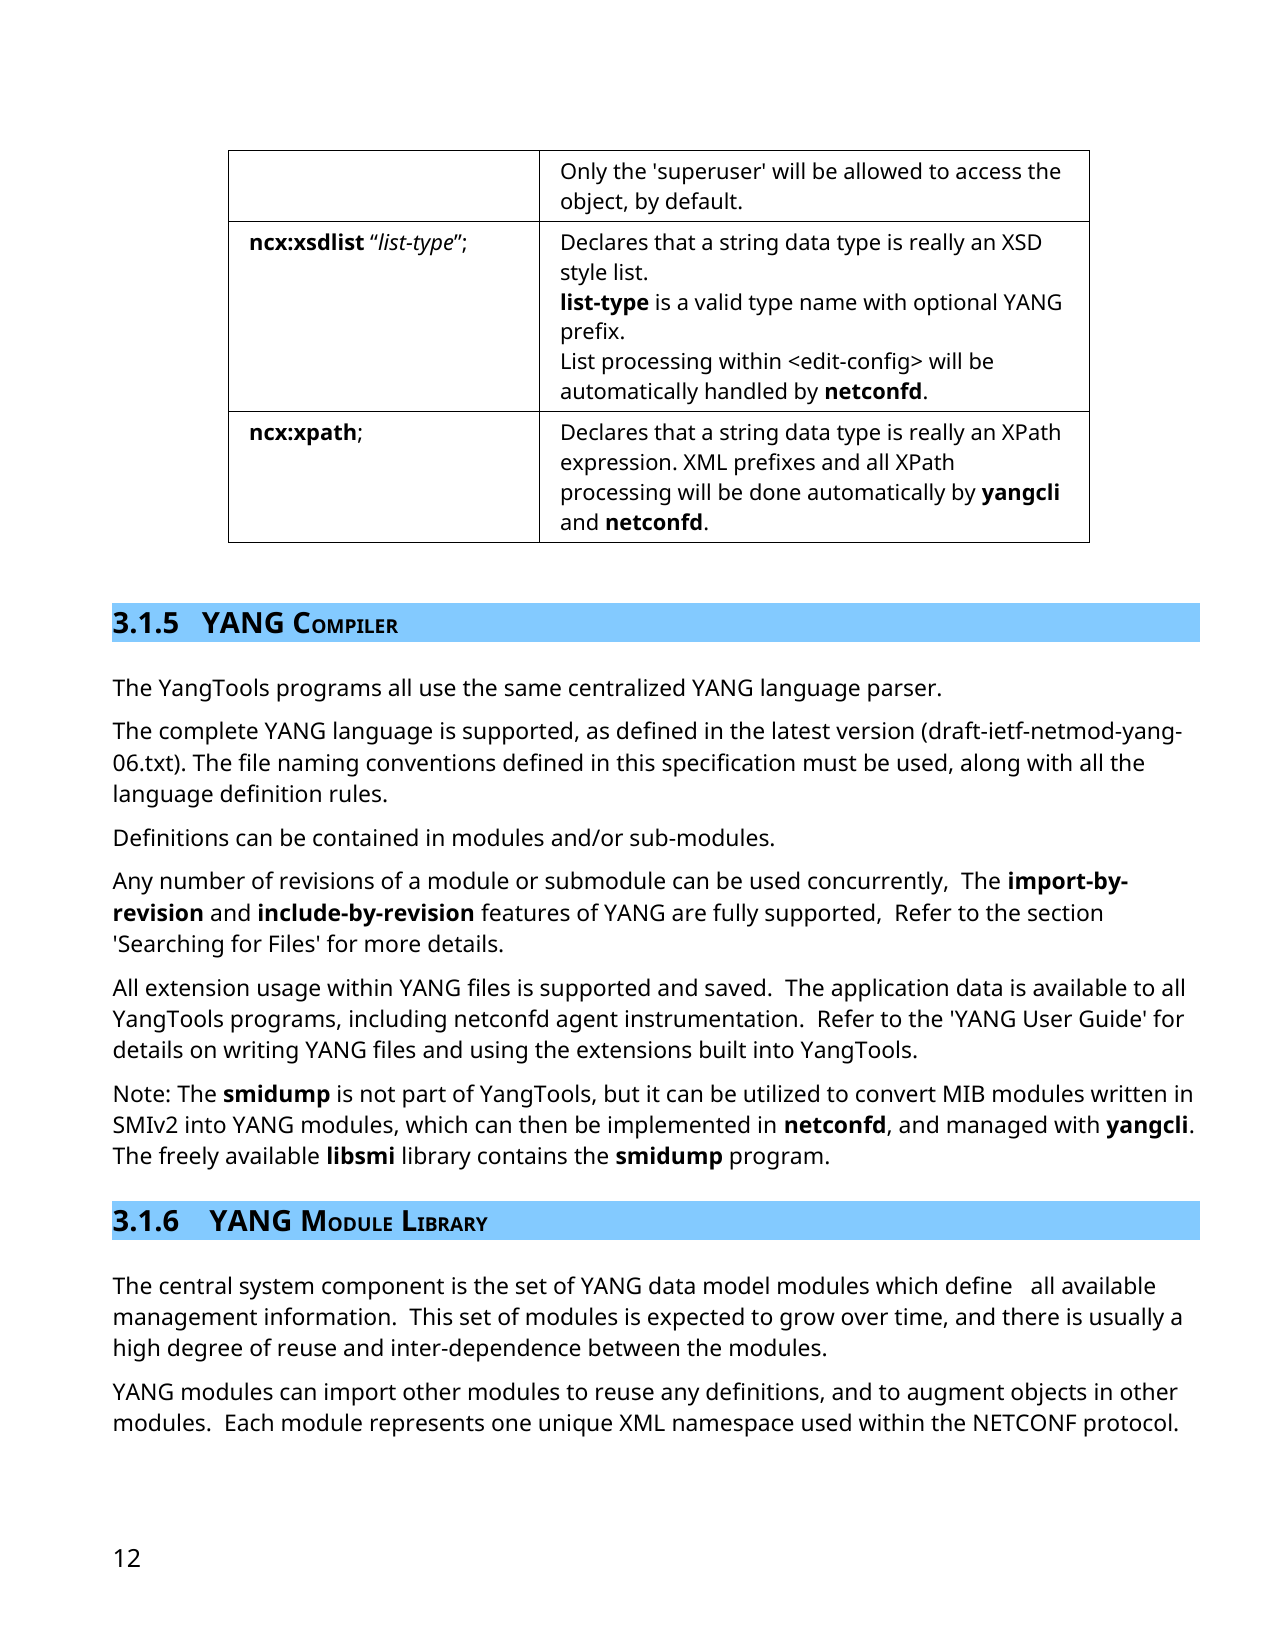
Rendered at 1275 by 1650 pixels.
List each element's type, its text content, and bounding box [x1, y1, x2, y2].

text Note: The smidump is not part of YangTools, but it can be utilized to convert MIB modules written in SMIv2 into YANG modules, which can then be implemented in netconfd, and managed with yangcli. The freely available libsmi library contains the smidump program. [112, 1078, 1200, 1172]
table_cell [229, 151, 539, 221]
subtitle YANG Compiler [112, 603, 1200, 642]
text All extension usage within YANG files is supported and saved. The application data is available to all YangTools programs, including netconfd agent instrumentation. Refer to the 'YANG User Guide' for details on writing YANG files and using the extensions built into YangTools. [112, 972, 1200, 1065]
table_cell Only the 'superuser' will be allowed to access the object, by default. [540, 151, 1089, 221]
table_cell ncx:xsdlist “list-type”; [229, 222, 539, 411]
subtitle YANG Module Library [112, 1201, 1200, 1240]
table_cell ncx:xpath; [229, 412, 539, 542]
text The YangTools programs all use the same centralized YANG language parser. [112, 672, 1200, 703]
text The complete YANG language is supported, as defined in the latest version (draft-ietf-netmod-yang-06.txt). The file naming conventions defined in this specification must be used, along with all the language definition rules. [112, 715, 1200, 809]
table_cell Declares that a string data type is really an XSD style list. list-type is a valid type name with optional YANG prefix. List processing within <edit-config> will be automatically handled by netconfd. [540, 222, 1089, 411]
text YANG modules can import other modules to reuse any definitions, and to augment objects in other modules. Each module represents one unique XML namespace used within the NETCONF protocol. [112, 1376, 1200, 1438]
text Any number of revisions of a module or submodule can be used concurrently, The import-by-revision and include-by-revision features of YANG are fully supported, Refer to the section 'Searching for Files' for more details. [112, 865, 1200, 959]
text Definitions can be contained in modules and/or sub-modules. [112, 822, 1200, 853]
text The central system component is the set of YANG data model modules which define all available management information. This set of modules is expected to grow over time, and there is usually a high degree of reuse and inter-dependence between the modules. [112, 1269, 1200, 1363]
table_cell Declares that a string data type is really an XPath expression. XML prefixes and all XPath processing will be done automatically by yangcli and netconfd. [540, 412, 1089, 542]
